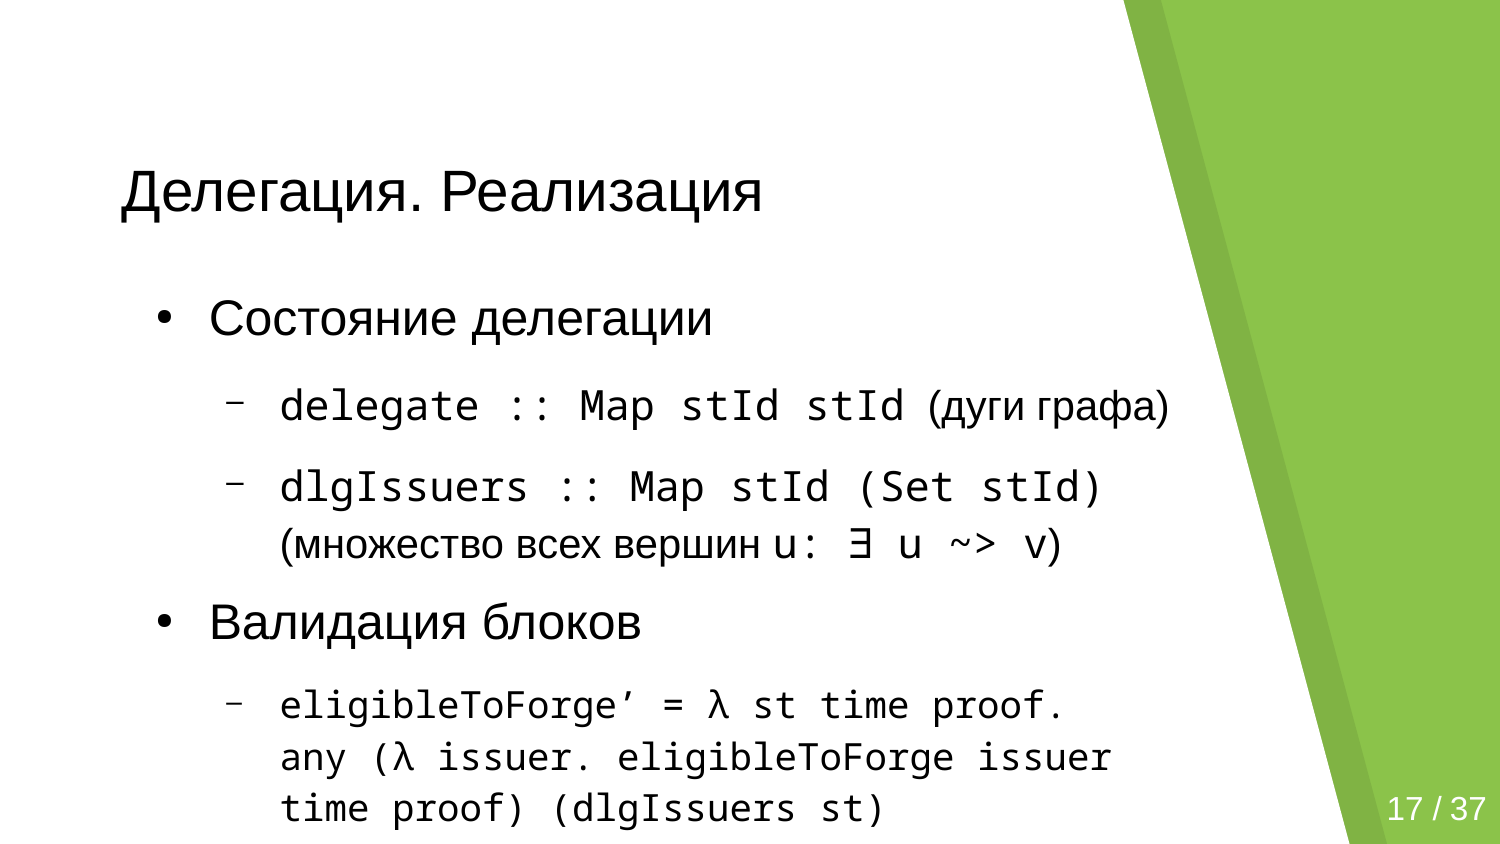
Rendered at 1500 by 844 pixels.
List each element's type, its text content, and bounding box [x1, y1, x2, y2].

list Состояние делегации delegate :: Map stId stId (дуги графа) dlgIssuers :: Map stId (Set stId)(множество всех вершин u: ∃ u ~> v) Валидация блоков eligibleToForge’ = λ st time proof. any (λ issuer. eligibleToForge issuer time proof) (dlgIssuers st) [137, 290, 1205, 807]
title Делегация. Реализация [121, 110, 1087, 272]
chart [695, 394, 708, 424]
